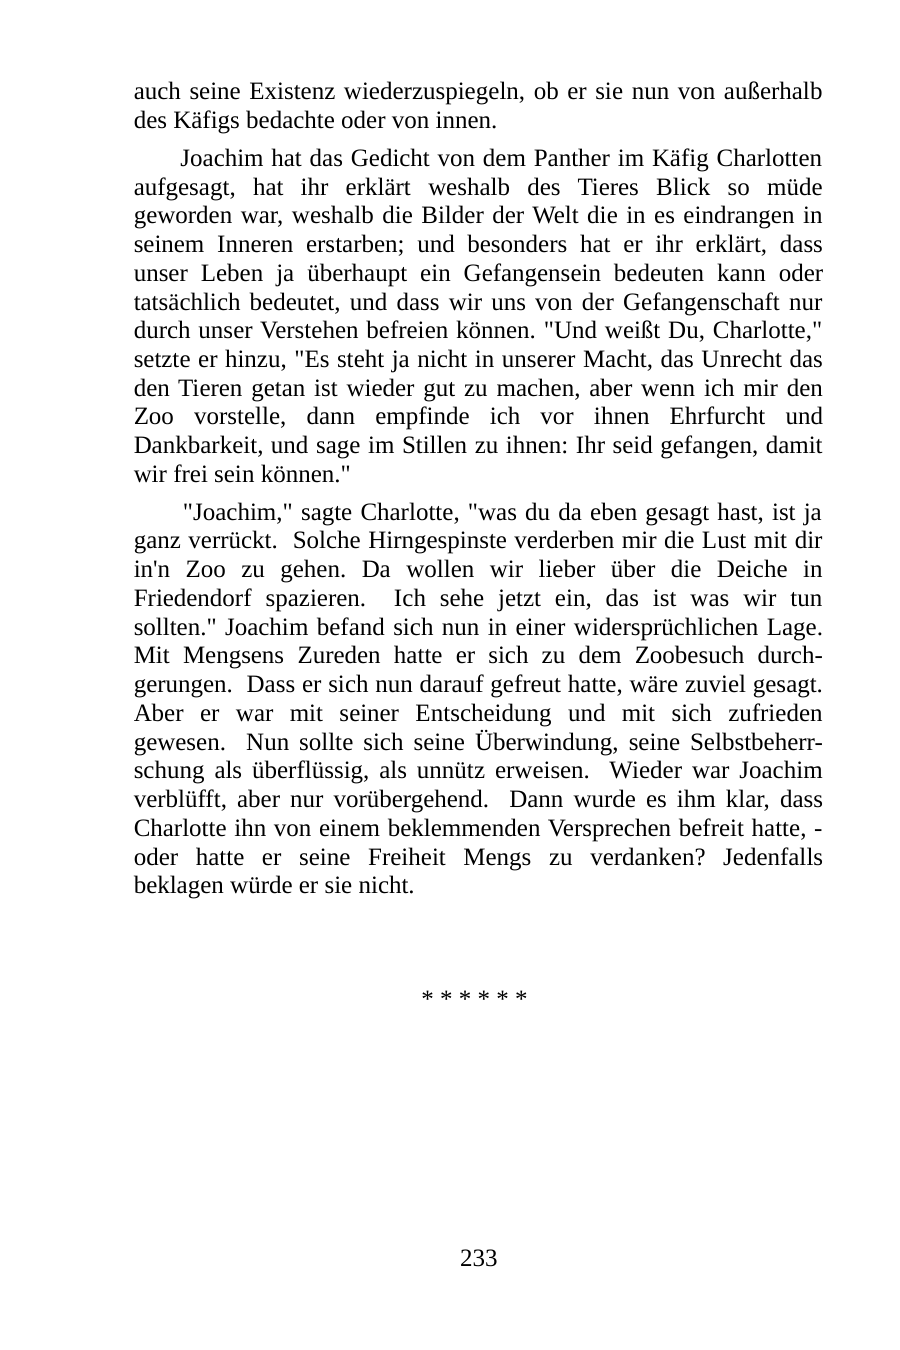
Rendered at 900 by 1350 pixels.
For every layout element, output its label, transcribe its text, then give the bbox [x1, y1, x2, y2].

text "Joachim," sagte Charlotte, "was du da eben gesagt hast, ist ja ganz verrückt. Solche Hirngespinste verderben mir die Lust mit dir in'n Zoo zu gehen. Da wollen wir lieber über die Deiche in Friedendorf spazieren. Ich sehe jetzt ein, das ist was wir tun sollten." Joachim befand sich nun in einer widersprüchlichen Lage. Mit Mengsens Zureden hatte er sich zu dem Zoobesuch durch-gerungen. Dass er sich nun darauf gefreut hatte, wäre zuviel gesagt. Aber er war mit seiner Entscheidung und mit sich zufrieden gewesen. Nun sollte sich seine Überwindung, seine Selbstbeherr-schung als überflüssig, als unnütz erweisen. Wieder war Joachim verblüfft, aber nur vorübergehend. Dann wurde es ihm klar, dass Charlotte ihn von einem beklemmenden Versprechen befreit hatte, - oder hatte er seine Freiheit Mengs zu verdanken? Jedenfalls beklagen würde er sie nicht. [133, 497, 823, 899]
text Joachim hat das Gedicht von dem Panther im Käfig Charlotten aufgesagt, hat ihr erklärt weshalb des Tieres Blick so müde geworden war, weshalb die Bilder der Welt die in es eindrangen in seinem Inneren erstarben; und besonders hat er ihr erklärt, dass unser Leben ja überhaupt ein Gefangensein bedeuten kann oder tatsächlich bedeutet, und dass wir uns von der Gefangenschaft nur durch unser Verstehen befreien können. "Und weißt Du, Charlotte," setzte er hinzu, "Es steht ja nicht in unserer Macht, das Unrecht das den Tieren getan ist wieder gut zu machen, aber wenn ich mir den Zoo vorstelle, dann empfinde ich vor ihnen Ehrfurcht und Dankbarkeit, und sage im Stillen zu ihnen: Ihr seid gefangen, damit wir frei sein können." [133, 143, 823, 488]
text auch seine Existenz wiederzuspiegeln, ob er sie nun von außerhalb des Käfigs bedachte oder von innen. [133, 76, 823, 134]
text * * * * * * [133, 984, 823, 1012]
